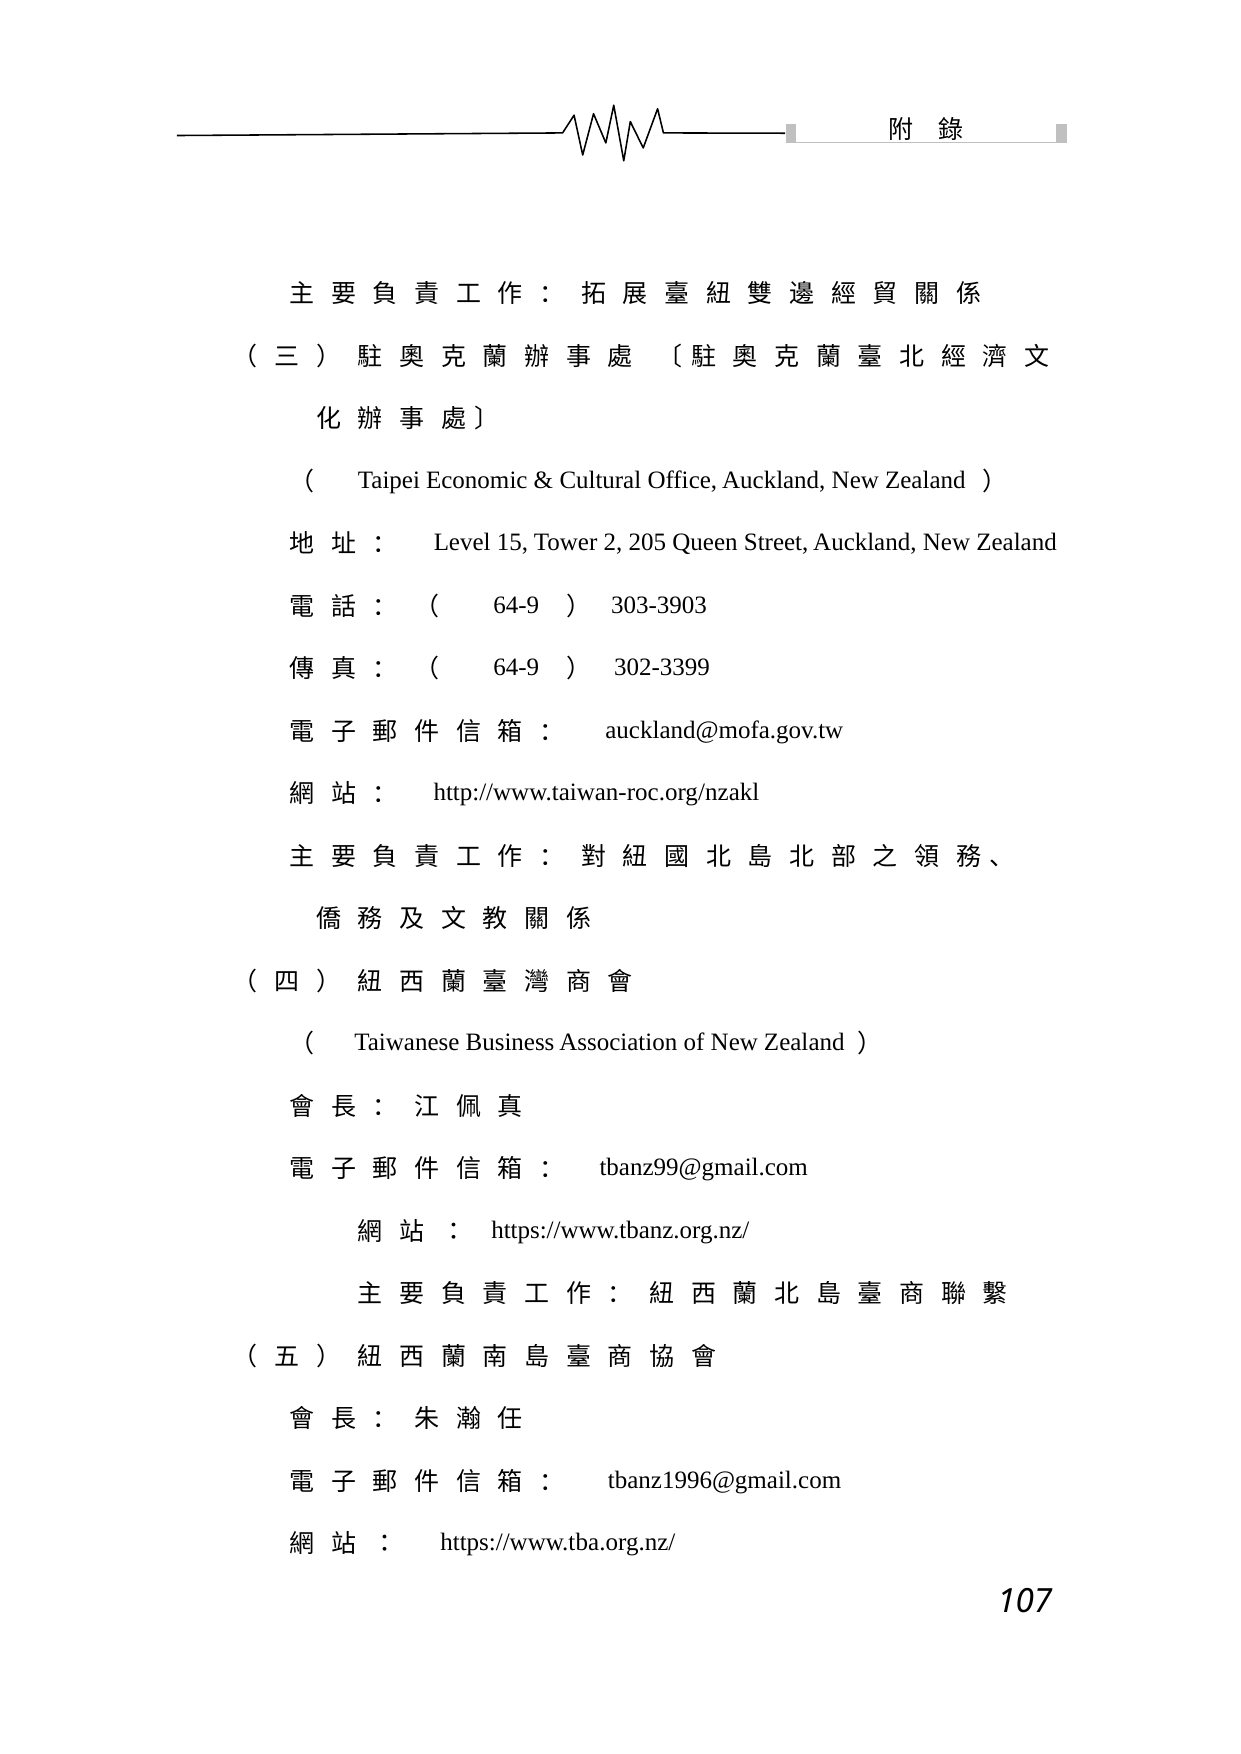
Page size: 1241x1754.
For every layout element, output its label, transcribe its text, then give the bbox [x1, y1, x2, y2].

text （Taipei Economic & Cultural Office, Auckland, New Zealand） [207, 438, 1058, 500]
text 會長：江佩真 [207, 1063, 1058, 1125]
text 網站：http://www.taiwan-roc.org/nzakl [207, 750, 1058, 813]
text （五）紐西蘭南島臺商協會 [207, 1313, 1058, 1375]
text 地址：Level 15, Tower 2, 205 Queen Street, Auckland, New Zealand [207, 500, 1058, 563]
text （Taiwanese Business Association of New Zealand） [207, 1000, 1058, 1063]
text 電子郵件信箱：tbanz1996@gmail.com [207, 1438, 1058, 1500]
text 傳真：（64-9）302-3399 [207, 625, 1058, 688]
text 電子郵件信箱：auckland@mofa.gov.tw [207, 688, 1058, 750]
text 電子郵件信箱：tbanz99@gmail.com [207, 1125, 1058, 1188]
text 主要負責工作：紐西蘭北島臺商聯繫 [207, 1250, 1058, 1313]
text （三）駐奧克蘭辦事處〔駐奧克蘭臺北經濟文化辦事處〕 [207, 313, 1058, 438]
text 網站：https://www.tbanz.org.nz/ [207, 1188, 1058, 1250]
text 會長：朱瀚任 [207, 1375, 1058, 1438]
text 主要負責工作：拓展臺紐雙邊經貿關係 [207, 250, 1058, 313]
text 網站：https://www.tba.org.nz/ [207, 1500, 1058, 1563]
text 主要負責工作：對紐國北島北部之領務、僑務及文教關係 [207, 813, 1058, 938]
text 電話：（64-9）303-3903 [207, 563, 1058, 625]
text （四）紐西蘭臺灣商會 [207, 938, 1058, 1000]
